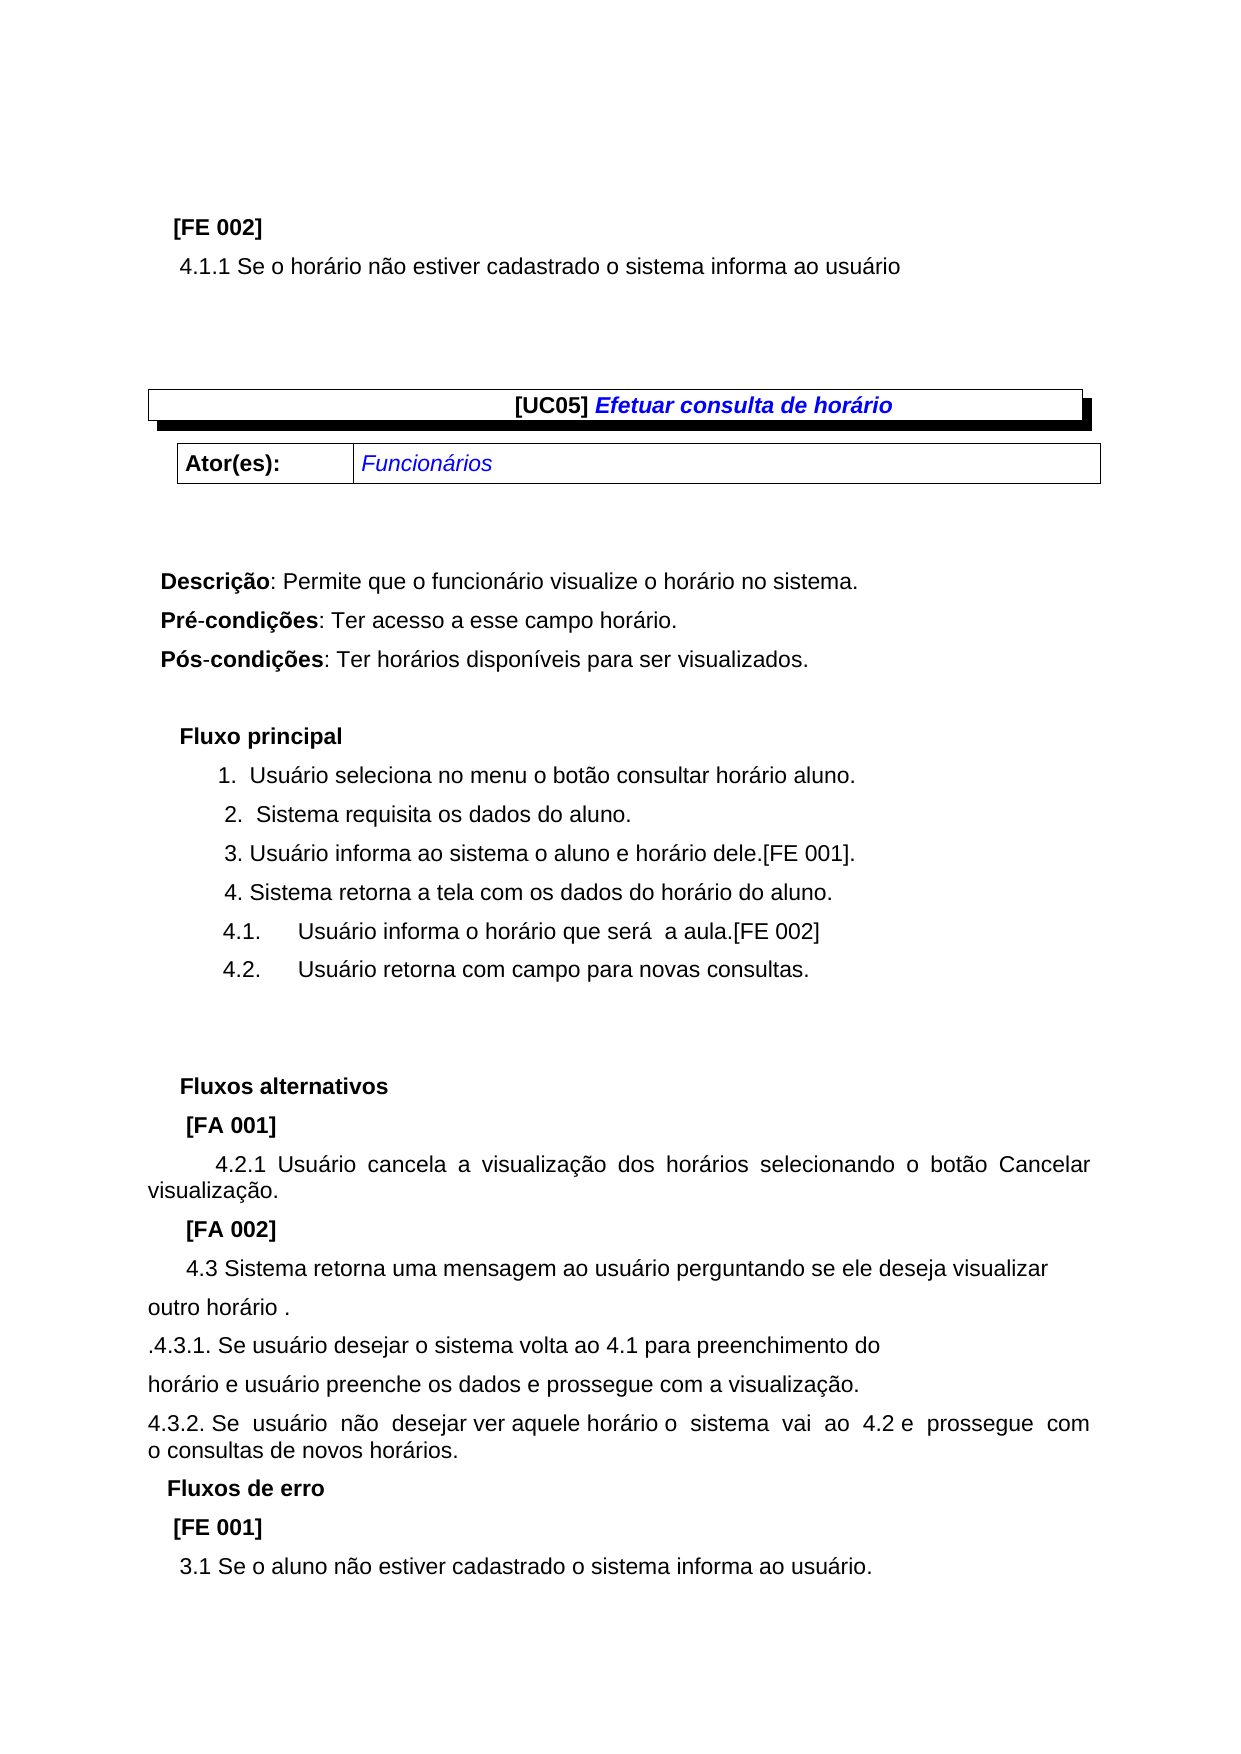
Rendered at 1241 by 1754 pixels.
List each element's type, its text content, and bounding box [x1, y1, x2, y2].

text Fluxos alternativos [148, 1073, 1092, 1099]
text 3.1 Se o aluno não estiver cadastrado o sistema informa ao usuário. [148, 1553, 1092, 1579]
text 2. Sistema requisita os dados do aluno. [148, 801, 1092, 827]
text [FE 001] [148, 1514, 1092, 1541]
list Usuário retorna com campo para novas consultas. [223, 956, 1092, 983]
text [UC05] Efetuar consulta de horário [149, 390, 1082, 420]
text 3. Usuário informa ao sistema o aluno e horário dele.[FE 001]. [148, 840, 1092, 866]
text 4.3 Sistema retorna uma mensagem ao usuário perguntando se ele deseja visualizar [148, 1255, 1092, 1281]
text Descrição: Permite que o funcionário visualize o horário no sistema. [148, 568, 1092, 594]
table_header Funcionários [354, 444, 1100, 483]
list Usuário informa o horário que será a aula.[FE 002] [223, 918, 1092, 944]
text 4.2.1 Usuário cancela a visualização dos horários selecionando o botão Cancelar visualização. [148, 1151, 1092, 1203]
text 4. Sistema retorna a tela com os dados do horário do aluno. [148, 879, 1092, 905]
text Pós-condições: Ter horários disponíveis para ser visualizados. [148, 646, 1092, 672]
text Fluxo principal [148, 723, 1092, 750]
table_header Ator(es): [178, 444, 353, 483]
text horário e usuário preenche os dados e prossegue com a visualização. [148, 1371, 1092, 1398]
text Fluxos de erro [148, 1475, 1092, 1502]
text [FA 002] [148, 1216, 1092, 1242]
text Pré-condições: Ter acesso a esse campo horário. [148, 607, 1092, 633]
text [FA 001] [148, 1112, 1092, 1138]
text 1. Usuário seleciona no menu o botão consultar horário aluno. [148, 762, 1092, 788]
text 4.3.2. Se usuário não desejar ver aquele horário o sistema vai ao 4.2 e prossegue com o consultas de novos horários. [148, 1410, 1092, 1463]
text outro horário . [148, 1294, 1092, 1320]
text 4.1.1 Se o horário não estiver cadastrado o sistema informa ao usuário [148, 253, 1092, 279]
text .4.3.1. Se usuário desejar o sistema volta ao 4.1 para preenchimento do [148, 1332, 1092, 1359]
text [FE 002] [148, 214, 1092, 241]
